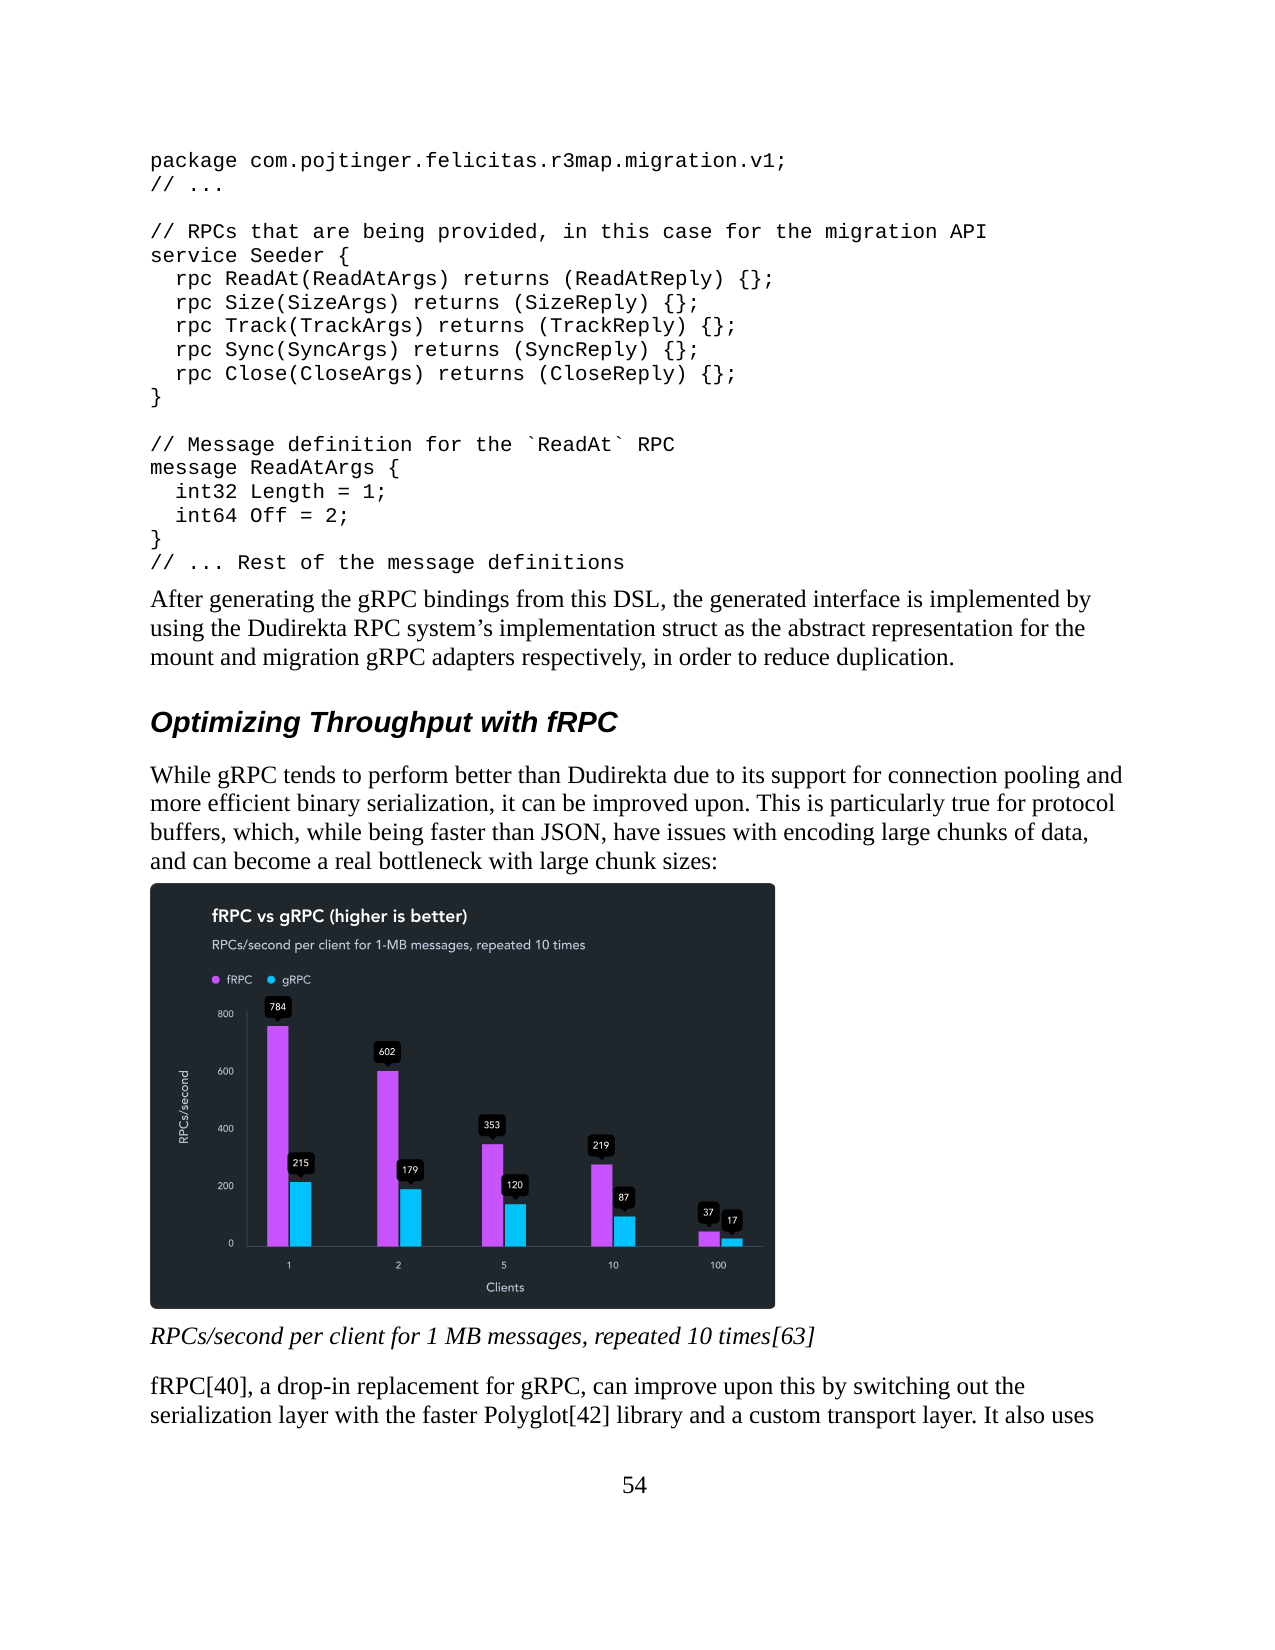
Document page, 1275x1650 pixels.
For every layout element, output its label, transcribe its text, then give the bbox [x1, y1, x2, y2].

text After generating the gRPC bindings from this DSL, the generated interface is implemented by using the Dudirekta RPC system’s implementation struct as the abstract representation for the mount and migration gRPC adapters respectively, in order to reduce duplication. [150, 584, 1125, 671]
text } [150, 386, 1125, 410]
text message ReadAtArgs { [150, 457, 1125, 481]
subtitle Optimizing Throughput with fRPC [150, 705, 1125, 738]
text RPCs/second per client for 1 MB messages, repeated 10 times[63] [150, 1321, 1125, 1349]
text // ... Rest of the message definitions [150, 552, 1125, 576]
text int64 Off = 2; [150, 505, 1125, 528]
text package com.pojtinger.felicitas.r3map.migration.v1; [150, 150, 1125, 174]
text // Message definition for the `ReadAt` RPC [150, 434, 1125, 457]
text service Seeder { [150, 244, 1125, 268]
text fRPC[40], a drop-in replacement for gRPC, can improve upon this by switching out the serialization layer with the faster Polyglot[42] library and a custom transport layer. It also uses [150, 1371, 1125, 1428]
text } [150, 528, 1125, 552]
text While gRPC tends to perform better than Dudirekta due to its support for connection pooling and more efficient binary serialization, it can be improved upon. This is particularly true for protocol buffers, which, while being faster than JSON, have issues with encoding large chunks of data, and can become a real bottleneck with large chunk sizes: [150, 760, 1125, 875]
text rpc Close(CloseArgs) returns (CloseReply) {}; [150, 363, 1125, 386]
text int32 Length = 1; [150, 481, 1125, 505]
text // ... [150, 174, 1125, 197]
text // RPCs that are being provided, in this case for the migration API [150, 221, 1125, 244]
picture [150, 883, 775, 1309]
text rpc Size(SizeArgs) returns (SizeReply) {}; [150, 292, 1125, 316]
text rpc ReadAt(ReadAtArgs) returns (ReadAtReply) {}; [150, 268, 1125, 292]
text rpc Track(TrackArgs) returns (TrackReply) {}; [150, 316, 1125, 339]
text rpc Sync(SyncArgs) returns (SyncReply) {}; [150, 339, 1125, 363]
